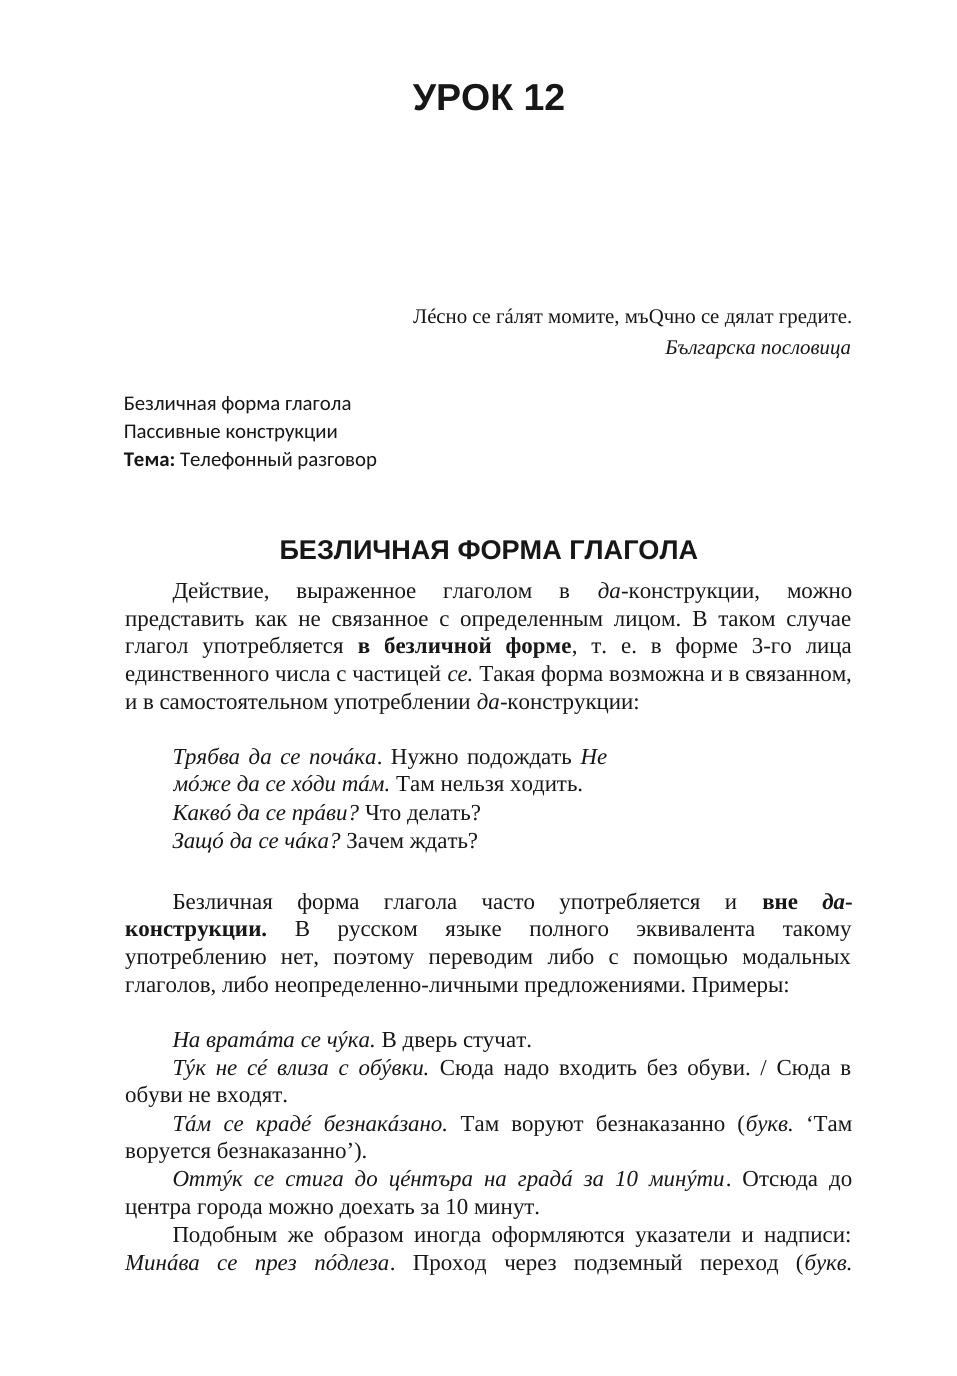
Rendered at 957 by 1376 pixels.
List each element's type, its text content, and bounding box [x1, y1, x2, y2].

text Пассивные конструкции [123, 418, 857, 443]
text На вратáта се чýка. В дверь стучат. [172, 1026, 852, 1052]
text Подобным же образом иногда оформляются указатели и надписи: Минáва се през пóдлеза. Проход через подземный переход (букв. [125, 1221, 852, 1275]
text Лéсно се гáлят момите, мъQчно се дялат гредите. [125, 304, 852, 328]
text Оттýк се стига до цéнтъра на градá за 10 минýти. Отсюда до центра города можно доехать за 10 минут. [125, 1165, 852, 1219]
subtitle БЕЗЛИЧНАЯ ФОРМА ГЛАГОЛА [161, 534, 817, 565]
text Безличная форма глагола [123, 390, 857, 415]
subtitle УРОК 12 [150, 75, 828, 118]
text Тýк не сé влиза с обýвки. Сюда надо входить без обуви. / Сюда в обуви не входят. [125, 1054, 852, 1108]
text Тема: Телефонный разговор [123, 446, 857, 471]
text Трябва да се почáка. Нужно подождать Не мóже да се хóди тáм. Там нельзя ходить. [172, 743, 609, 797]
text Защó да се чáка? Зачем ждать? [172, 827, 852, 853]
text Каквó да се прáви? Что делать? [172, 798, 852, 825]
text Действие, выраженное глаголом в да-конструкции, можно представить как не связанное с определенным лицом. В таком случае глагол употребляется в безличной форме, т. е. в форме 3-го лица единственного числа с частицей се. Такая форма возможна и в связанном, и в самостоятельном употреблении да-конструкции: [125, 577, 852, 714]
text Българска пословица [343, 335, 853, 359]
text Безличная форма глагола часто употребляется и вне да-конструкции. В русском языке полного эквивалента такому употреблению нет, поэтому переводим либо с помощью модальных глаголов, либо неопределенно-личными предложениями. Примеры: [125, 888, 852, 997]
text Тáм се крадé безнакáзано. Там воруют безнаказанно (букв. ‘Там воруется безнаказанно’). [125, 1109, 852, 1163]
